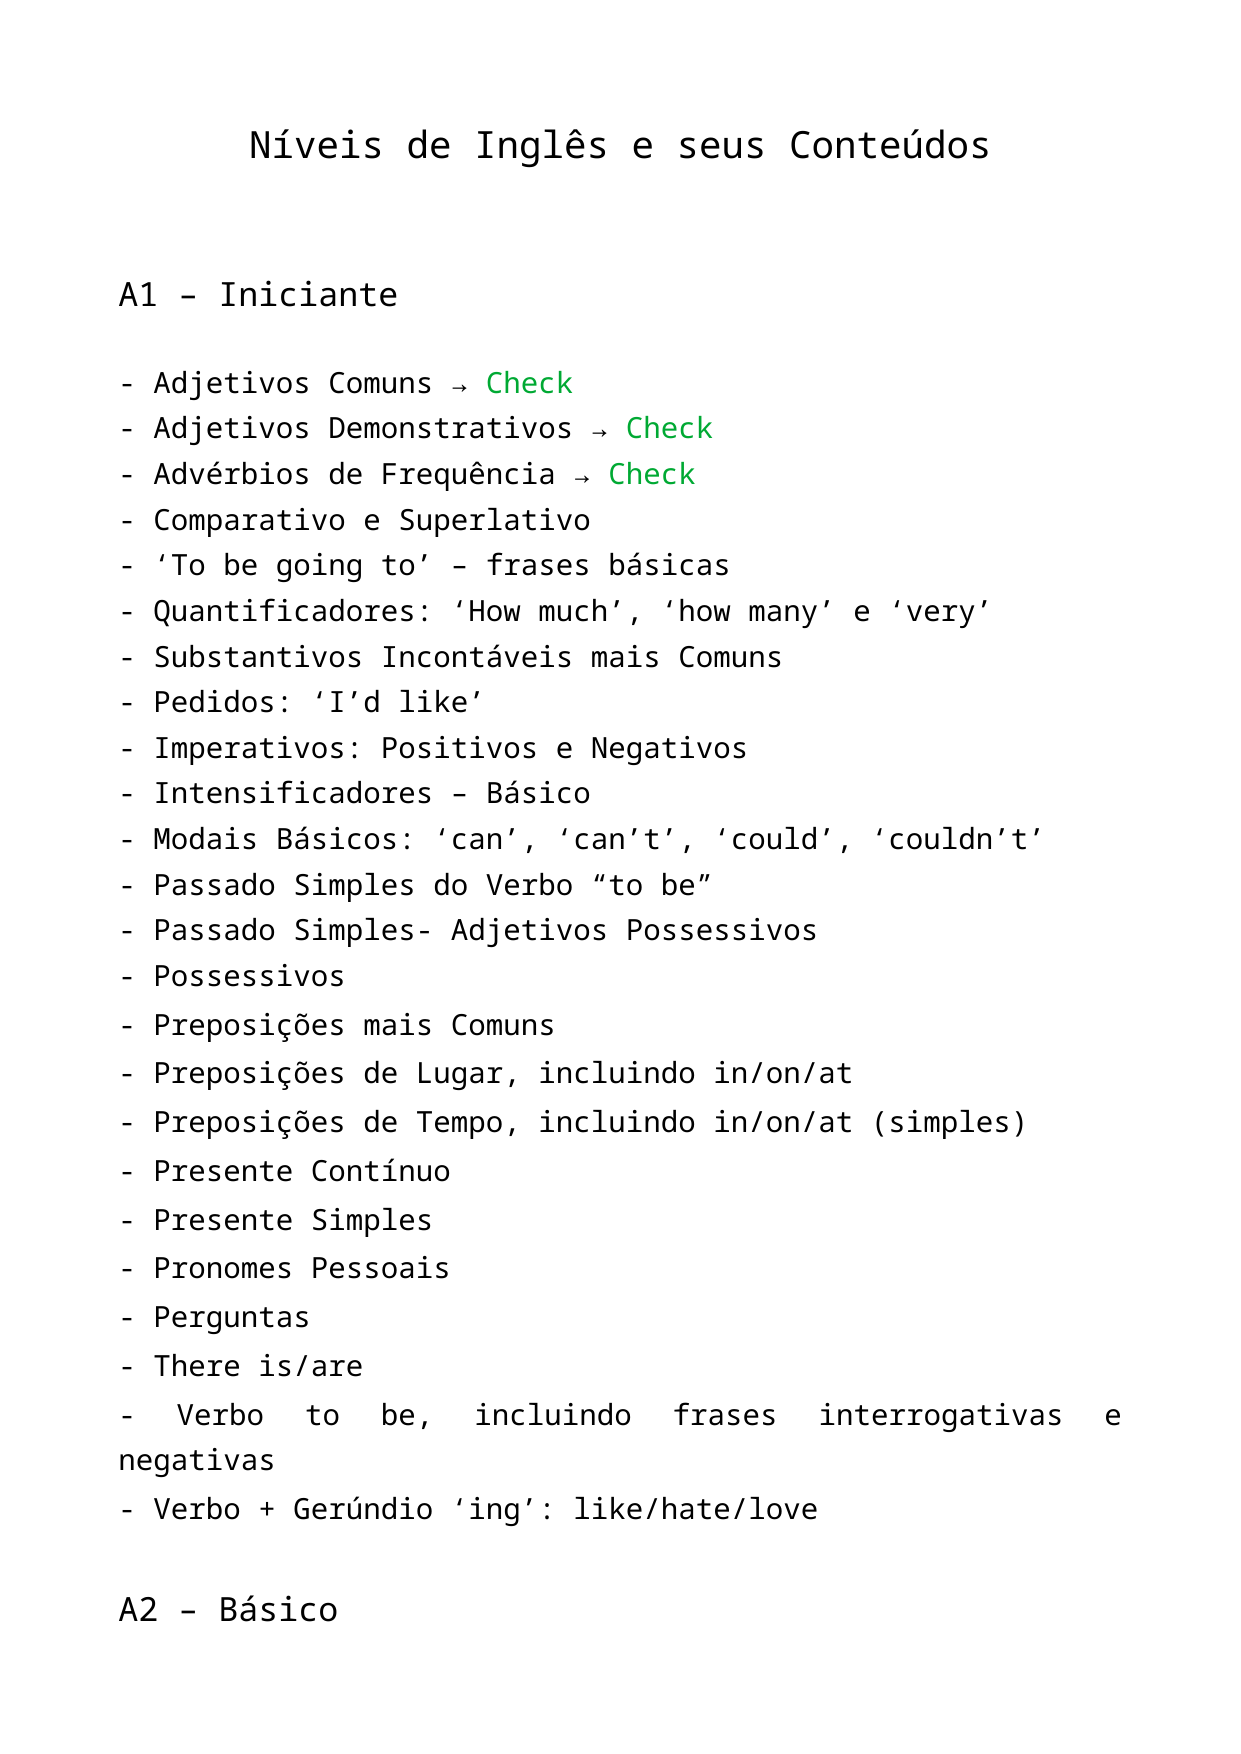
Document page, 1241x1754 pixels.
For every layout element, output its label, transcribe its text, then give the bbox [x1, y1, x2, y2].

text A1 – Iniciante [118, 271, 1122, 317]
text - Intensificadores – Básico [118, 773, 1122, 812]
text Níveis de Inglês e seus Conteúdos [118, 118, 1122, 169]
text - Preposições de Lugar, incluindo in/on/at [118, 1053, 1122, 1092]
text - Modais Básicos: ‘can’, ‘can’t’, ‘could’, ‘couldn’t’ [118, 818, 1122, 858]
text - There is/are [118, 1345, 1122, 1385]
text - Adjetivos Demonstrativos → Check [118, 408, 1122, 447]
text - Quantificadores: ‘How much’, ‘how many’ e ‘very’ [118, 590, 1122, 630]
text - Presente Simples [118, 1199, 1122, 1239]
text - Verbo + Gerúndio ‘ing’: like/hate/love [118, 1488, 1122, 1528]
text A2 – Básico [118, 1586, 1122, 1631]
text - Adjetivos Comuns → Check [118, 362, 1122, 402]
text - Perguntas [118, 1296, 1122, 1336]
text - Preposições mais Comuns [118, 1004, 1122, 1044]
text - Substantivos Incontáveis mais Comuns [118, 636, 1122, 676]
text - Advérbios de Frequência → Check [118, 453, 1122, 493]
text - Verbo to be, incluindo frases interrogativas e negativas [118, 1394, 1122, 1479]
text - Pronomes Pessoais [118, 1248, 1122, 1287]
text - Pedidos: ‘I’d like’ [118, 681, 1122, 721]
text - Presente Contínuo [118, 1150, 1122, 1190]
text - Passado Simples- Adjetivos Possessivos [118, 909, 1122, 949]
text - Imperativos: Positivos e Negativos [118, 727, 1122, 767]
text - Comparativo e Superlativo [118, 499, 1122, 539]
text - ‘To be going to’ – frases básicas [118, 544, 1122, 584]
text - Passado Simples do Verbo “to be” [118, 864, 1122, 904]
text - Possessivos [118, 955, 1122, 995]
text - Preposições de Tempo, incluindo in/on/at (simples) [118, 1101, 1122, 1141]
